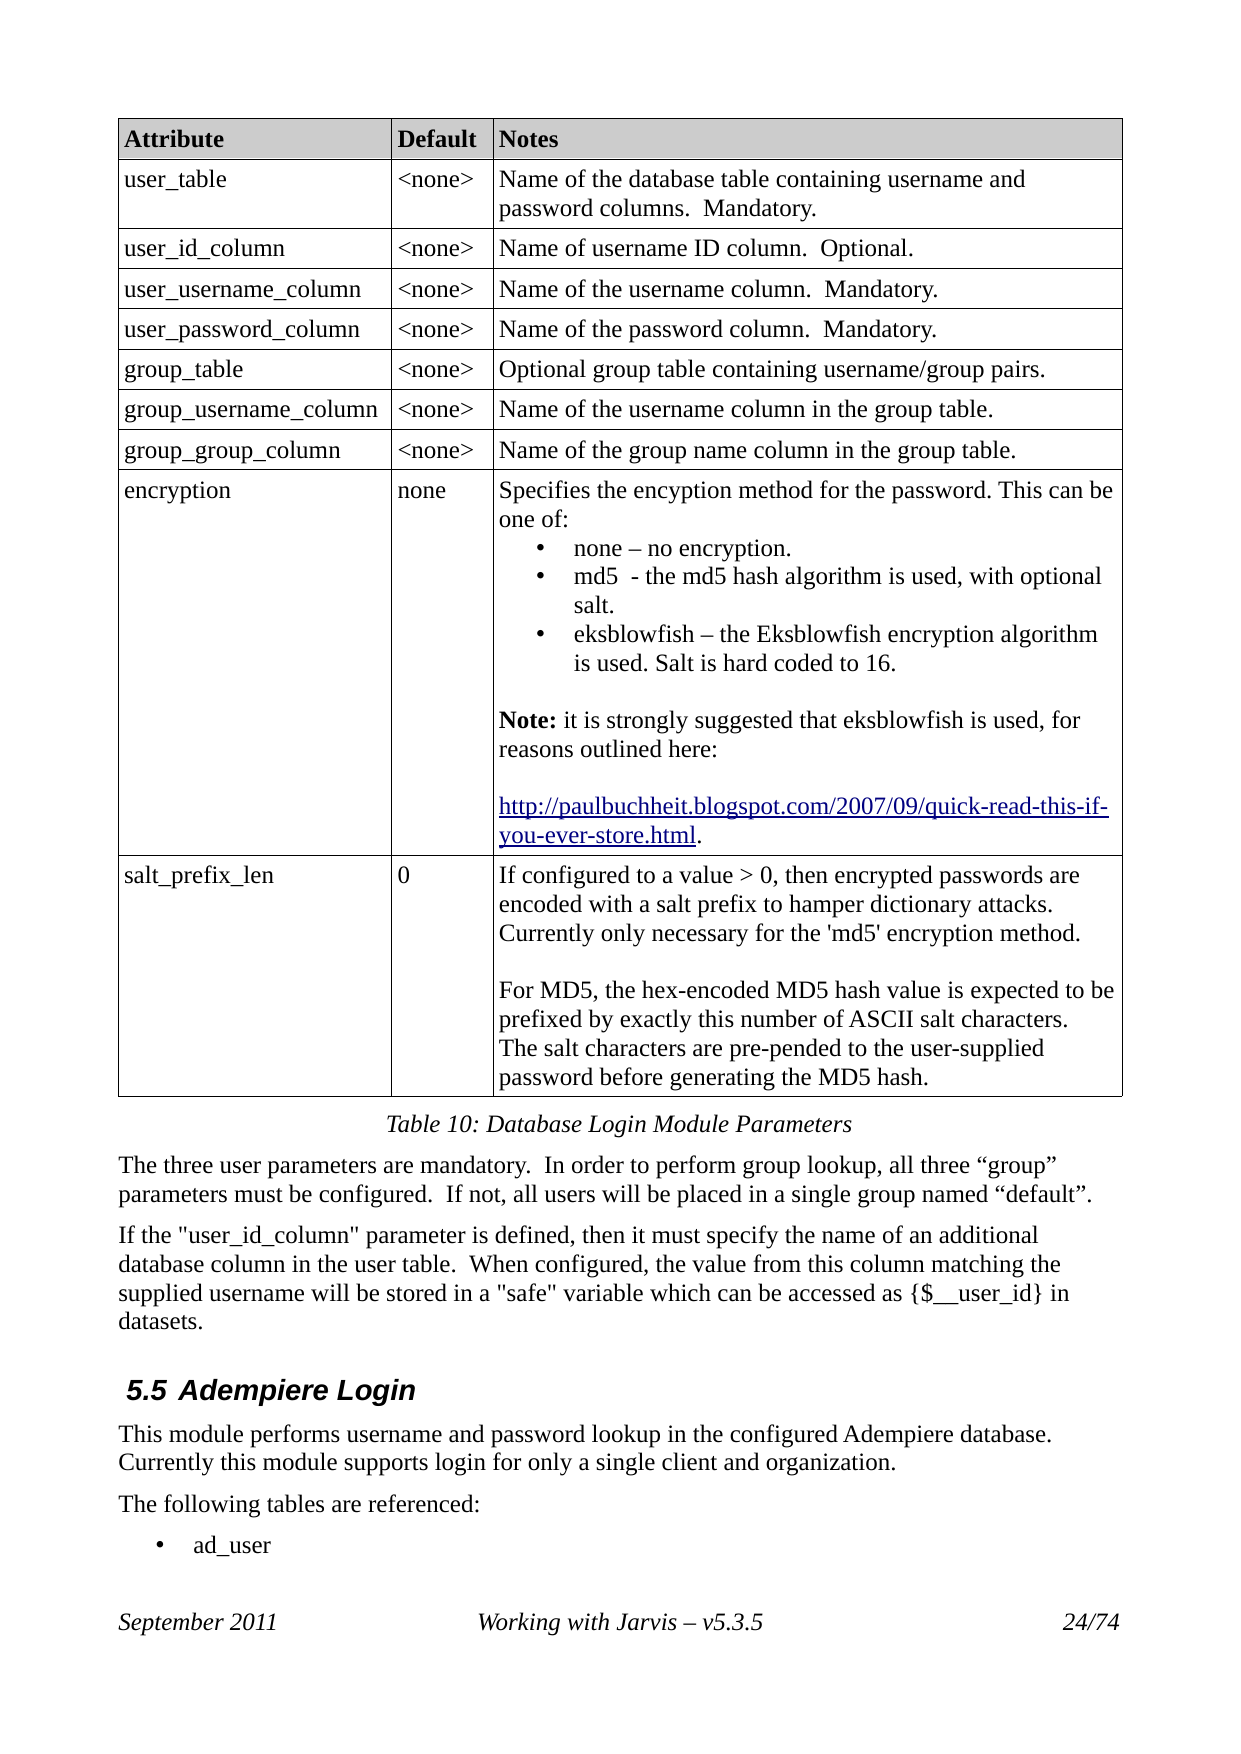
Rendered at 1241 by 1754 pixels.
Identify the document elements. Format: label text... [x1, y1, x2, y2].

text Table 10: Database Login Module Parameters [118, 1109, 1122, 1138]
table_cell <none> [392, 350, 493, 389]
table_cell <none> [392, 269, 493, 308]
text The three user parameters are mandatory. In order to perform group lookup, all three “group” parameters must be configured. If not, all users will be placed in a single group named “default”. [118, 1150, 1122, 1208]
table_cell user_table [119, 160, 391, 227]
table_cell Name of the password column. Mandatory. [494, 309, 1122, 348]
table_cell Name of username ID column. Optional. [494, 229, 1122, 268]
table_cell Name of the database table containing username and password columns. Mandatory. [494, 160, 1122, 227]
table_cell <none> [392, 390, 493, 429]
list ad_user [156, 1530, 1122, 1559]
table_cell <none> [392, 309, 493, 348]
table_cell Name of the username column in the group table. [494, 390, 1122, 429]
table_cell group_group_column [119, 430, 391, 469]
table_cell Specifies the encyption method for the password. This can be one of: none – no encryption. md5 - the md5 hash algorithm is used, with optional salt. eksblowfish – the Eksblowfish encryption algorithm is used. Salt is hard coded to 16. Note: it is strongly suggested that eksblowfish is used, for reasons outlined here: http://paulbuchheit.blogspot.com/2007/09/quick-read-this-if-you-ever-store.html. [494, 470, 1122, 855]
text If the "user_id_column" parameter is defined, then it must specify the name of an additional database column in the user table. When configured, the value from this column matching the supplied username will be stored in a "safe" variable which can be accessed as {$__user_id} in datasets. [118, 1220, 1122, 1335]
table_cell Name of the username column. Mandatory. [494, 269, 1122, 308]
table_cell user_username_column [119, 269, 391, 308]
table_cell Optional group table containing username/group pairs. [494, 350, 1122, 389]
subtitle Adempiere Login [118, 1373, 1122, 1406]
table_header Attribute [119, 119, 391, 158]
table_header Notes [494, 119, 1122, 158]
table_cell <none> [392, 229, 493, 268]
table_cell 0 [392, 856, 493, 1096]
table_cell user_id_column [119, 229, 391, 268]
table_cell encryption [119, 470, 391, 855]
table_cell <none> [392, 160, 493, 227]
table_header Default [392, 119, 493, 158]
table_cell <none> [392, 430, 493, 469]
table_cell If configured to a value > 0, then encrypted passwords are encoded with a salt prefix to hamper dictionary attacks. Currently only necessary for the 'md5' encryption method. For MD5, the hex-encoded MD5 hash value is expected to be prefixed by exactly this number of ASCII salt characters. The salt characters are pre-pended to the user-supplied password before generating the MD5 hash. [494, 856, 1122, 1096]
table_cell user_password_column [119, 309, 391, 348]
table_cell none [392, 470, 493, 855]
table_cell group_table [119, 350, 391, 389]
table_cell Name of the group name column in the group table. [494, 430, 1122, 469]
table_cell salt_prefix_len [119, 856, 391, 1096]
text The following tables are referenced: [118, 1489, 1122, 1517]
table_cell group_username_column [119, 390, 391, 429]
text This module performs username and password lookup in the configured Adempiere database. Currently this module supports login for only a single client and organization. [118, 1419, 1122, 1476]
